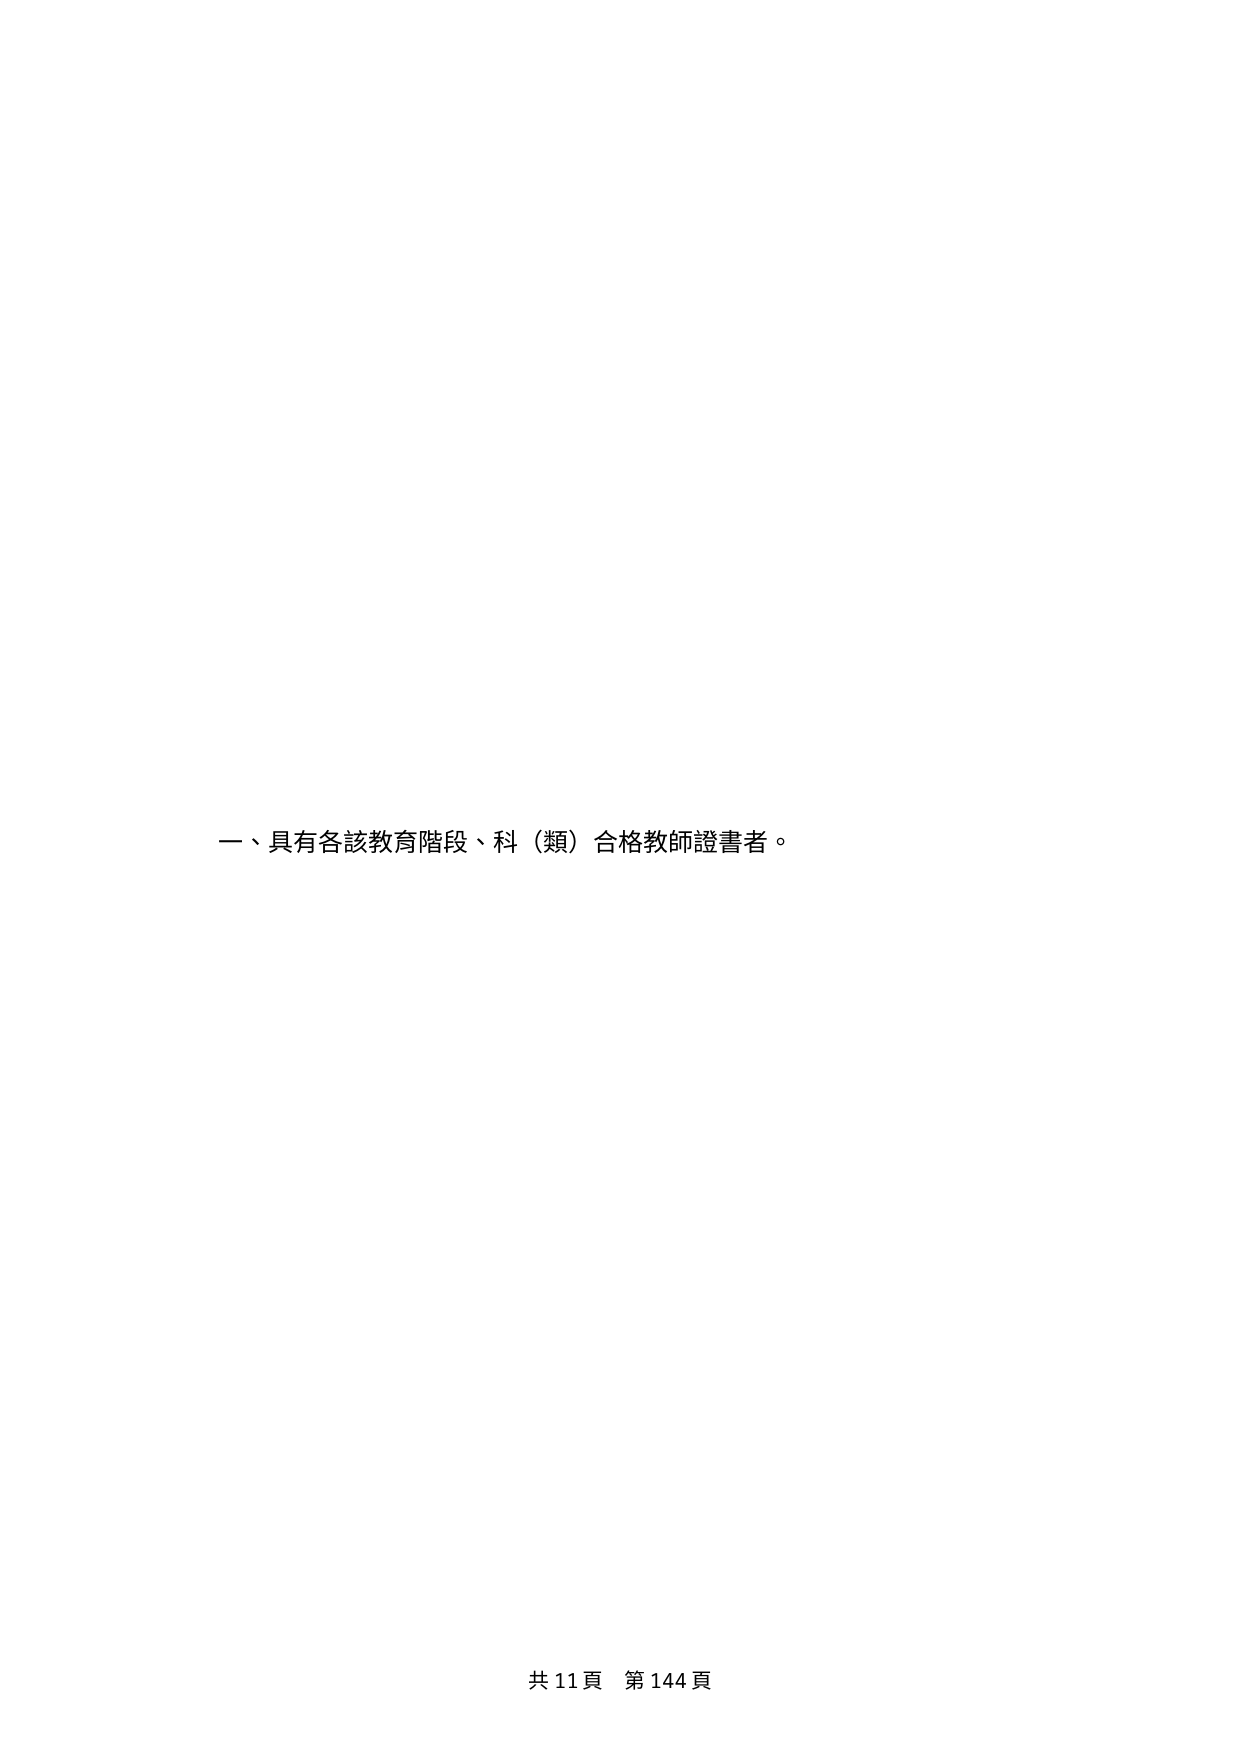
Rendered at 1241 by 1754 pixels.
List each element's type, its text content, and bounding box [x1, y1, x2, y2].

text 一、具有各該教育階段、科（類）合格教師證書者。 [218, 799, 1122, 862]
